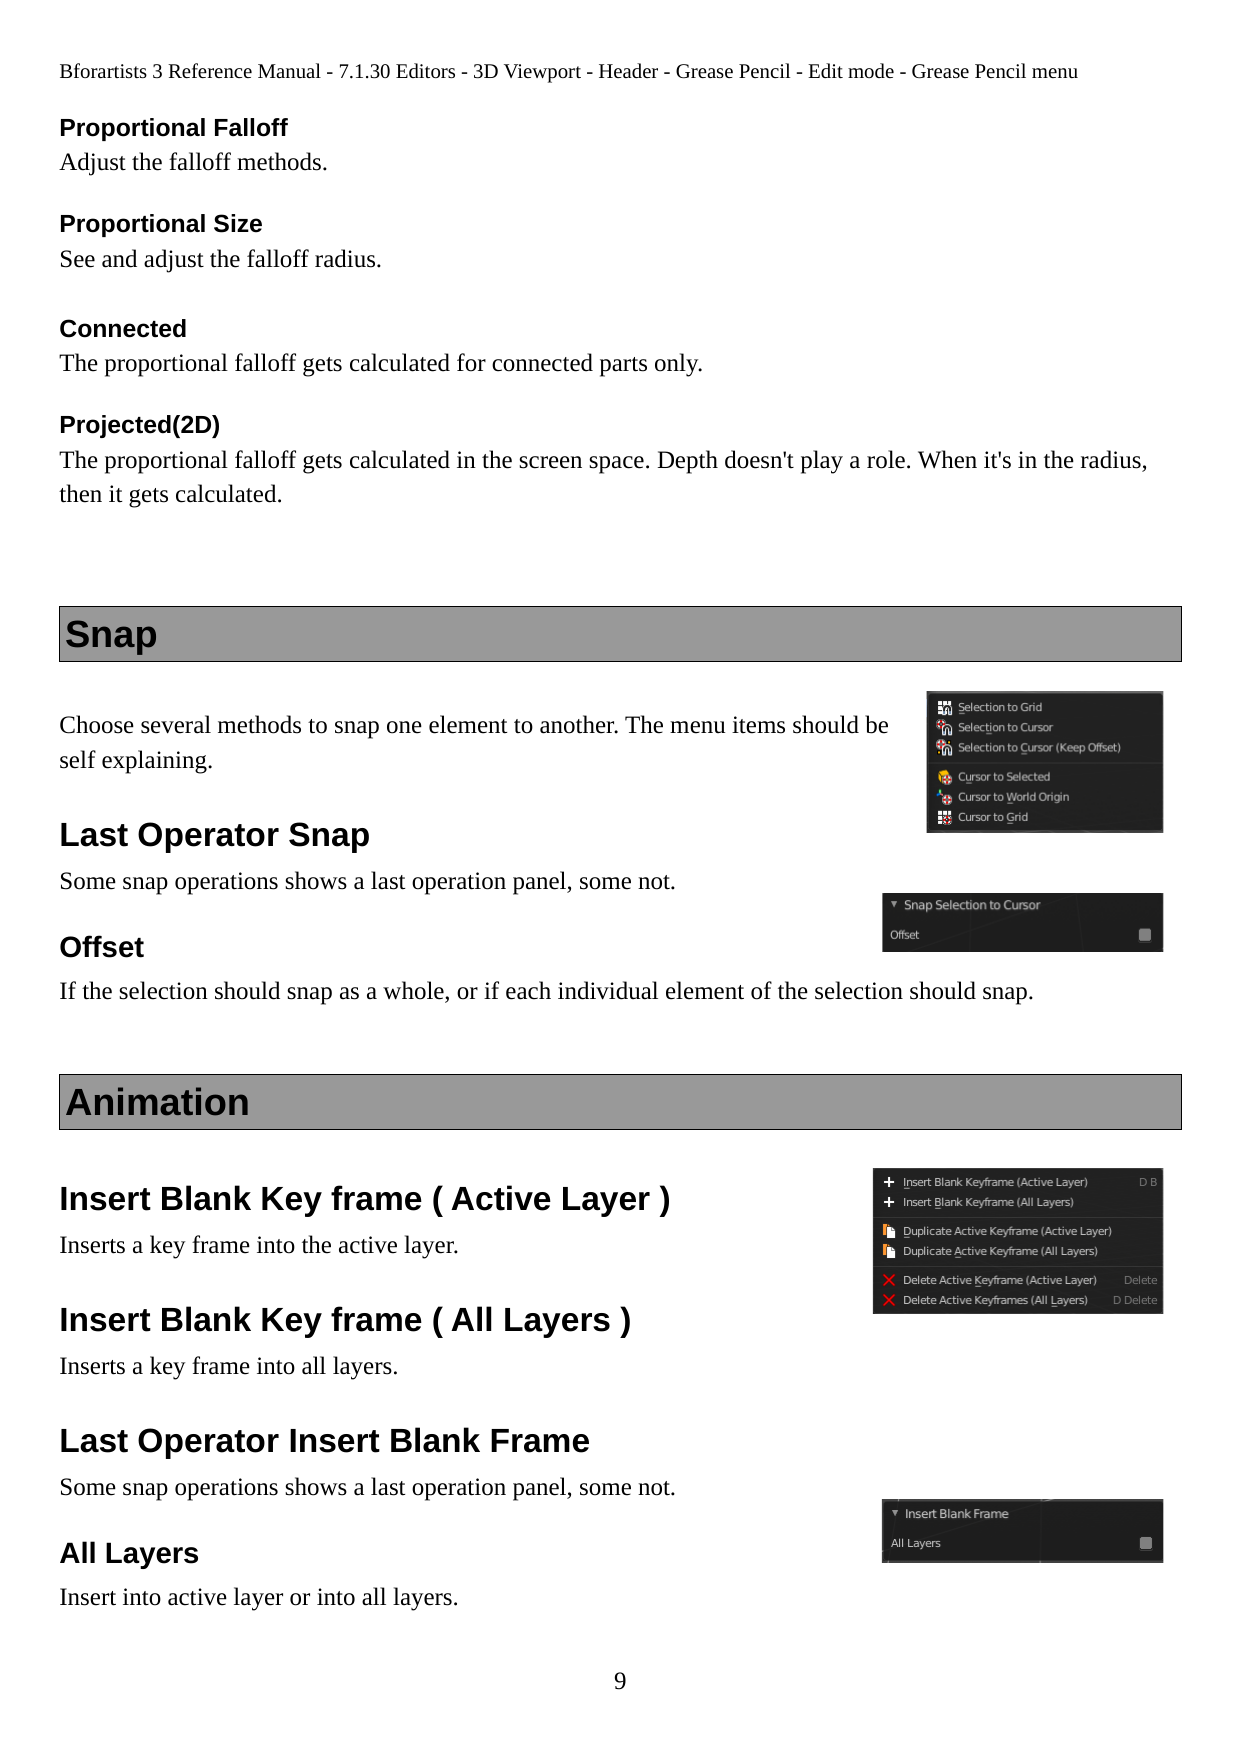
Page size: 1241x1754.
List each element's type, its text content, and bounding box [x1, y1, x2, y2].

text The proportional falloff gets calculated for connected parts only. [59, 348, 1181, 377]
text Some snap operations shows a last operation panel, some not. [59, 1472, 1181, 1501]
picture [882, 893, 1164, 952]
subtitle Projected(2D) [59, 410, 1181, 439]
text Adjust the falloff methods. [59, 147, 1181, 176]
text The proportional falloff gets calculated in the screen space. Depth doesn't play a role. When it's in the radius, then it gets calculated. [59, 445, 1181, 508]
picture [926, 691, 1164, 833]
text Insert into active layer or into all layers. [59, 1582, 1181, 1611]
subtitle Insert Blank Key frame ( Active Layer ) [59, 1179, 872, 1218]
table_header Animation [60, 1075, 1181, 1129]
subtitle Proportional Size [59, 209, 1181, 237]
picture [872, 1168, 1164, 1314]
subtitle Connected [59, 314, 1181, 342]
subtitle Offset [59, 930, 1181, 963]
text See and adjust the falloff radius. [59, 244, 1181, 272]
subtitle Last Operator Insert Blank Frame [59, 1421, 1181, 1460]
subtitle All Layers [59, 1536, 1181, 1570]
table_header Snap [60, 607, 1181, 661]
subtitle Last Operator Snap [59, 815, 1181, 854]
subtitle Proportional Falloff [59, 113, 1181, 141]
picture [881, 1499, 1164, 1563]
text Some snap operations shows a last operation panel, some not. [59, 866, 1181, 895]
subtitle Insert Blank Key frame ( All Layers ) [59, 1300, 1181, 1339]
text Inserts a key frame into the active layer. [59, 1230, 872, 1259]
text Inserts a key frame into all layers. [59, 1351, 1181, 1380]
text Choose several methods to snap one element to another. The menu items should be self explaining. [59, 711, 926, 774]
text If the selection should snap as a whole, or if each individual element of the selection should snap. [59, 976, 1181, 1005]
